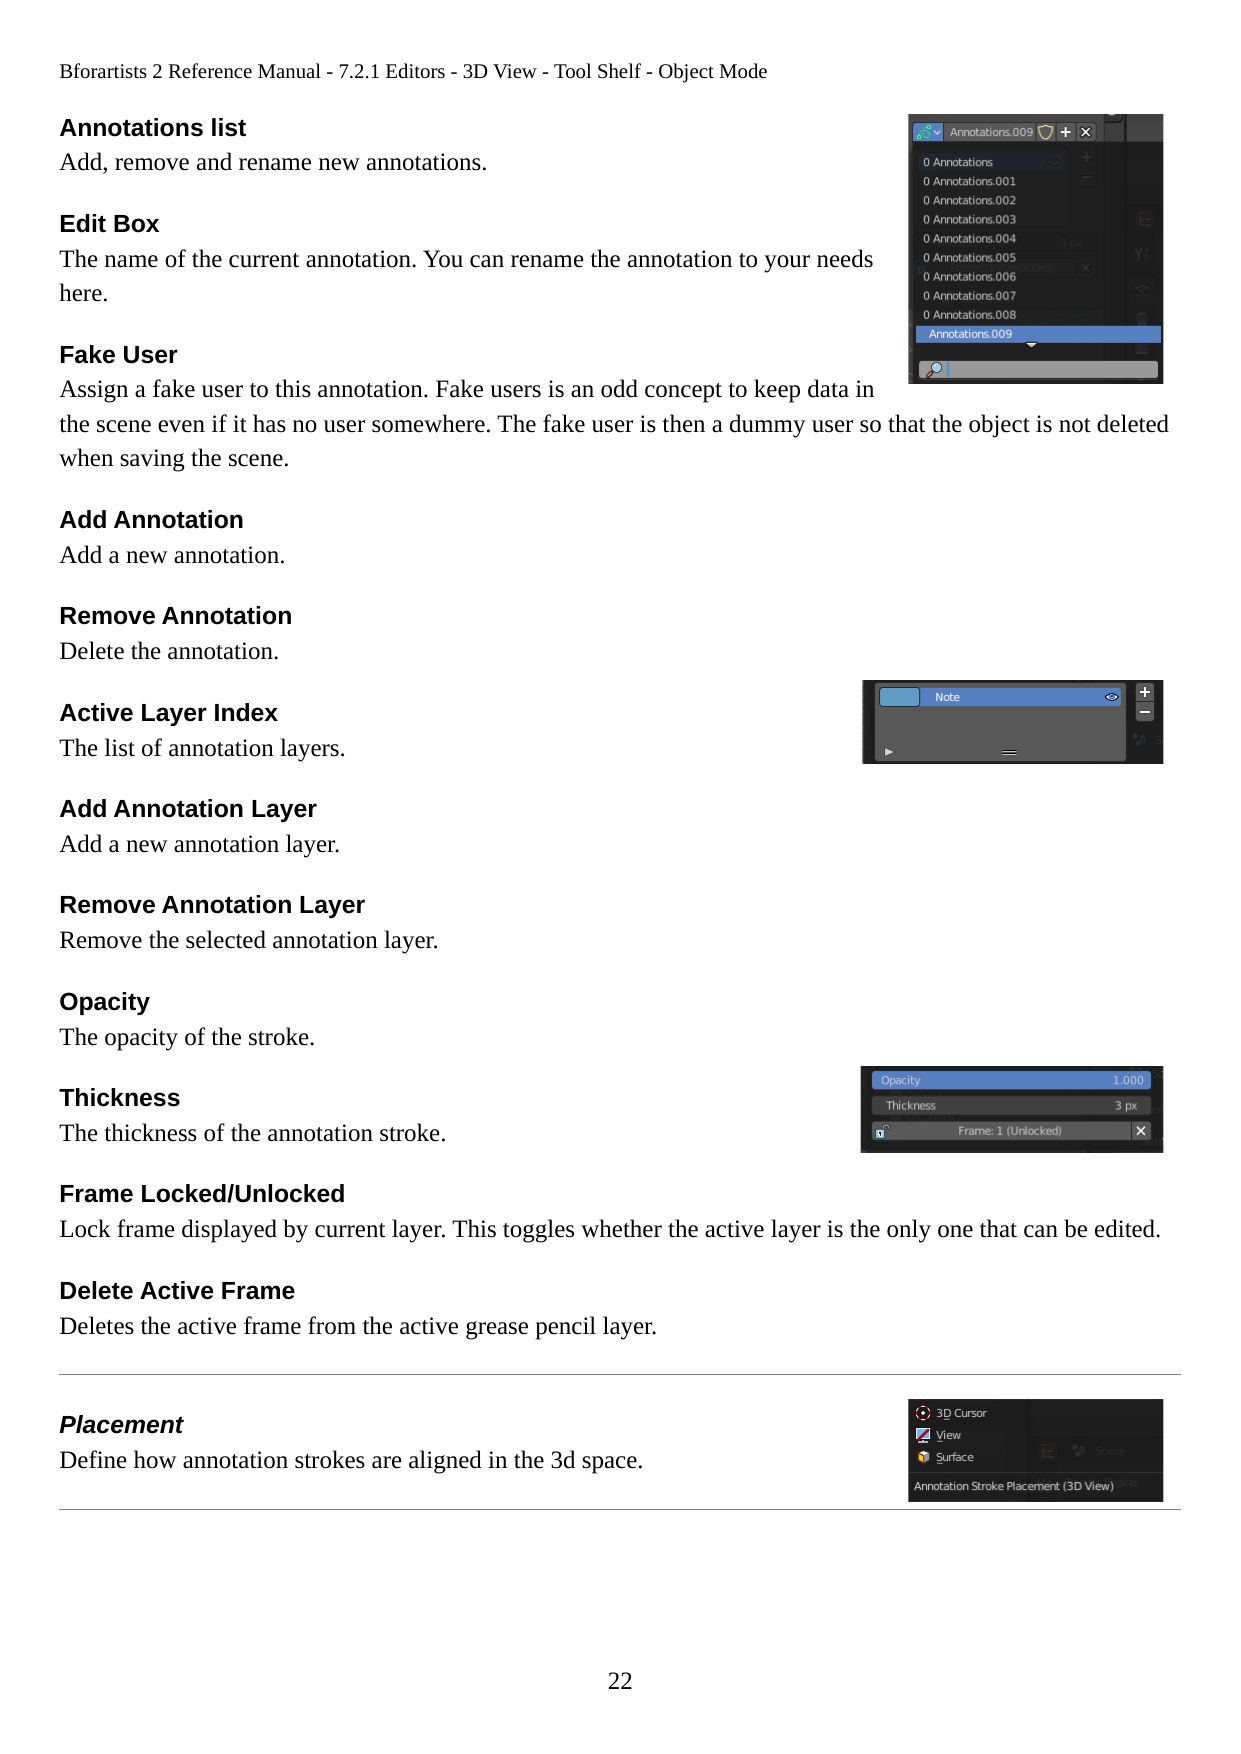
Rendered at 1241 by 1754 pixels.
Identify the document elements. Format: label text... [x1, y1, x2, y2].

text Add a new annotation. [59, 540, 1181, 569]
text Remove the selected annotation layer. [59, 925, 1181, 954]
picture [908, 114, 1164, 384]
subtitle [1164, 340, 1181, 368]
text Add a new annotation layer. [59, 829, 1181, 858]
subtitle Add Annotation Layer [59, 794, 1181, 823]
text The name of the current annotation. You can rename the annotation to your needs here. [59, 244, 908, 307]
subtitle Delete Active Frame [59, 1276, 1181, 1304]
text Lock frame displayed by current layer. This toggles whether the active layer is the only one that can be edited. [59, 1214, 1181, 1243]
text Assign a fake user to this annotation. Fake users is an odd concept to keep data in the scene even if it has no user somewhere. The fake user is then a dummy user so that the object is not deleted when saving the scene. [59, 374, 1181, 472]
text The opacity of the stroke. [59, 1022, 1181, 1050]
subtitle [1164, 209, 1181, 237]
subtitle [1164, 1410, 1181, 1439]
subtitle Active Layer Index [59, 698, 862, 726]
subtitle Annotations list [59, 113, 1181, 141]
text Define how annotation strokes are aligned in the 3d space. [59, 1445, 908, 1474]
subtitle Add Annotation [59, 505, 1181, 534]
subtitle Remove Annotation [59, 601, 1181, 630]
subtitle Placement [59, 1410, 908, 1439]
subtitle Fake User [59, 340, 908, 368]
text Deletes the active frame from the active grease pencil layer. [59, 1311, 1181, 1339]
subtitle [1164, 698, 1181, 726]
text Delete the annotation. [59, 636, 1181, 665]
picture [908, 1399, 1164, 1502]
subtitle Frame Locked/Unlocked [59, 1179, 1181, 1208]
picture [860, 1066, 1164, 1153]
subtitle Remove Annotation Layer [59, 891, 1181, 919]
picture [862, 680, 1164, 764]
text The thickness of the annotation stroke. [59, 1118, 860, 1147]
subtitle Thickness [59, 1083, 860, 1112]
subtitle Opacity [59, 987, 1181, 1015]
text Add, remove and rename new annotations. [59, 147, 908, 176]
subtitle Edit Box [59, 209, 908, 237]
subtitle [1164, 1083, 1181, 1112]
text The list of annotation layers. [59, 733, 862, 761]
